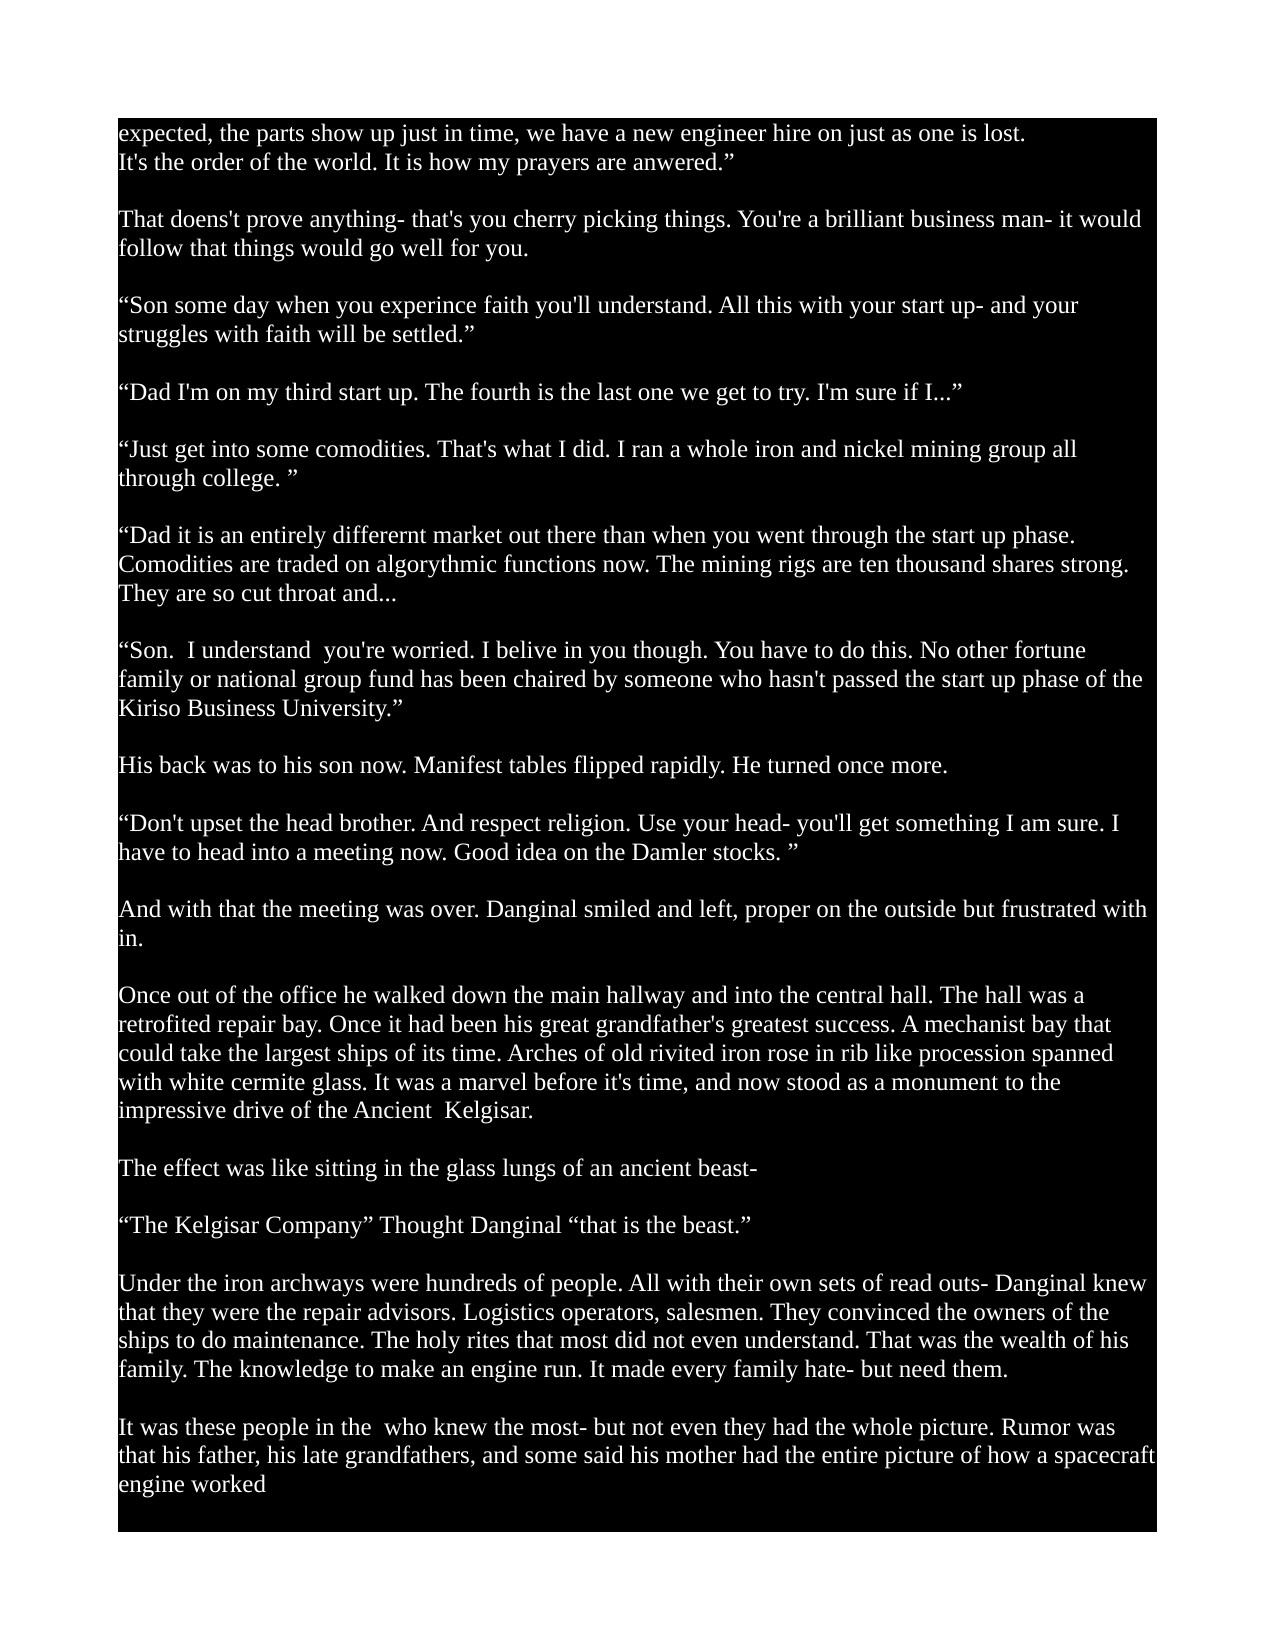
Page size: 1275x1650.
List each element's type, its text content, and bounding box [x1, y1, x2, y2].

text His back was to his son now. Manifest tables flipped rapidly. He turned once more. “Don't upset the head brother. And respect religion. Use your head- you'll get something I am sure. I have to head into a meeting now. Good idea on the Damler stocks. ” [118, 751, 1157, 866]
text “Dad I'm on my third start up. The fourth is the last one we get to try. I'm sure if I...” “Just get into some comodities. That's what I did. I ran a whole iron and nickel mining group all through college. ” “Dad it is an entirely differernt market out there than when you went through the start up phase. Comodities are traded on algorythmic functions now. The mining rigs are ten thousand shares strong. They are so cut throat and... “Son. I understand you're worried. I belive in you though. You have to do this. No other fortune family or national group fund has been chaired by someone who hasn't passed the start up phase of the Kiriso Business University.” [118, 377, 1157, 722]
text And with that the meeting was over. Danginal smiled and left, proper on the outside but frustrated with in. Once out of the office he walked down the main hallway and into the central hall. The hall was a retrofited repair bay. Once it had been his great grandfather's greatest success. A mechanist bay that could take the largest ships of its time. Arches of old rivited iron rose in rib like procession spanned with white cermite glass. It was a marvel before it's time, and now stood as a monument to the impressive drive of the Ancient Kelgisar. [118, 894, 1157, 1124]
text The effect was like sitting in the glass lungs of an ancient beast- “The Kelgisar Company” Thought Danginal “that is the beast.” [118, 1153, 1157, 1239]
text It was these people in the who knew the most- but not even they had the whole picture. Rumor was that his father, his late grandfathers, and some said his mother had the entire picture of how a spacecraft engine worked [118, 1412, 1157, 1498]
text expected, the parts show up just in time, we have a new engineer hire on just as one is lost. It's the order of the world. It is how my prayers are anwered.” That doens't prove anything- that's you cherry picking things. You're a brilliant business man- it would follow that things would go well for you. “Son some day when you experince faith you'll understand. All this with your start up- and your struggles with faith will be settled.” [118, 118, 1157, 348]
text Under the iron archways were hundreds of people. All with their own sets of read outs- Danginal knew that they were the repair advisors. Logistics operators, salesmen. They convinced the owners of the ships to do maintenance. The holy rites that most did not even understand. That was the wealth of his family. The knowledge to make an engine run. It made every family hate- but need them. [118, 1268, 1157, 1383]
